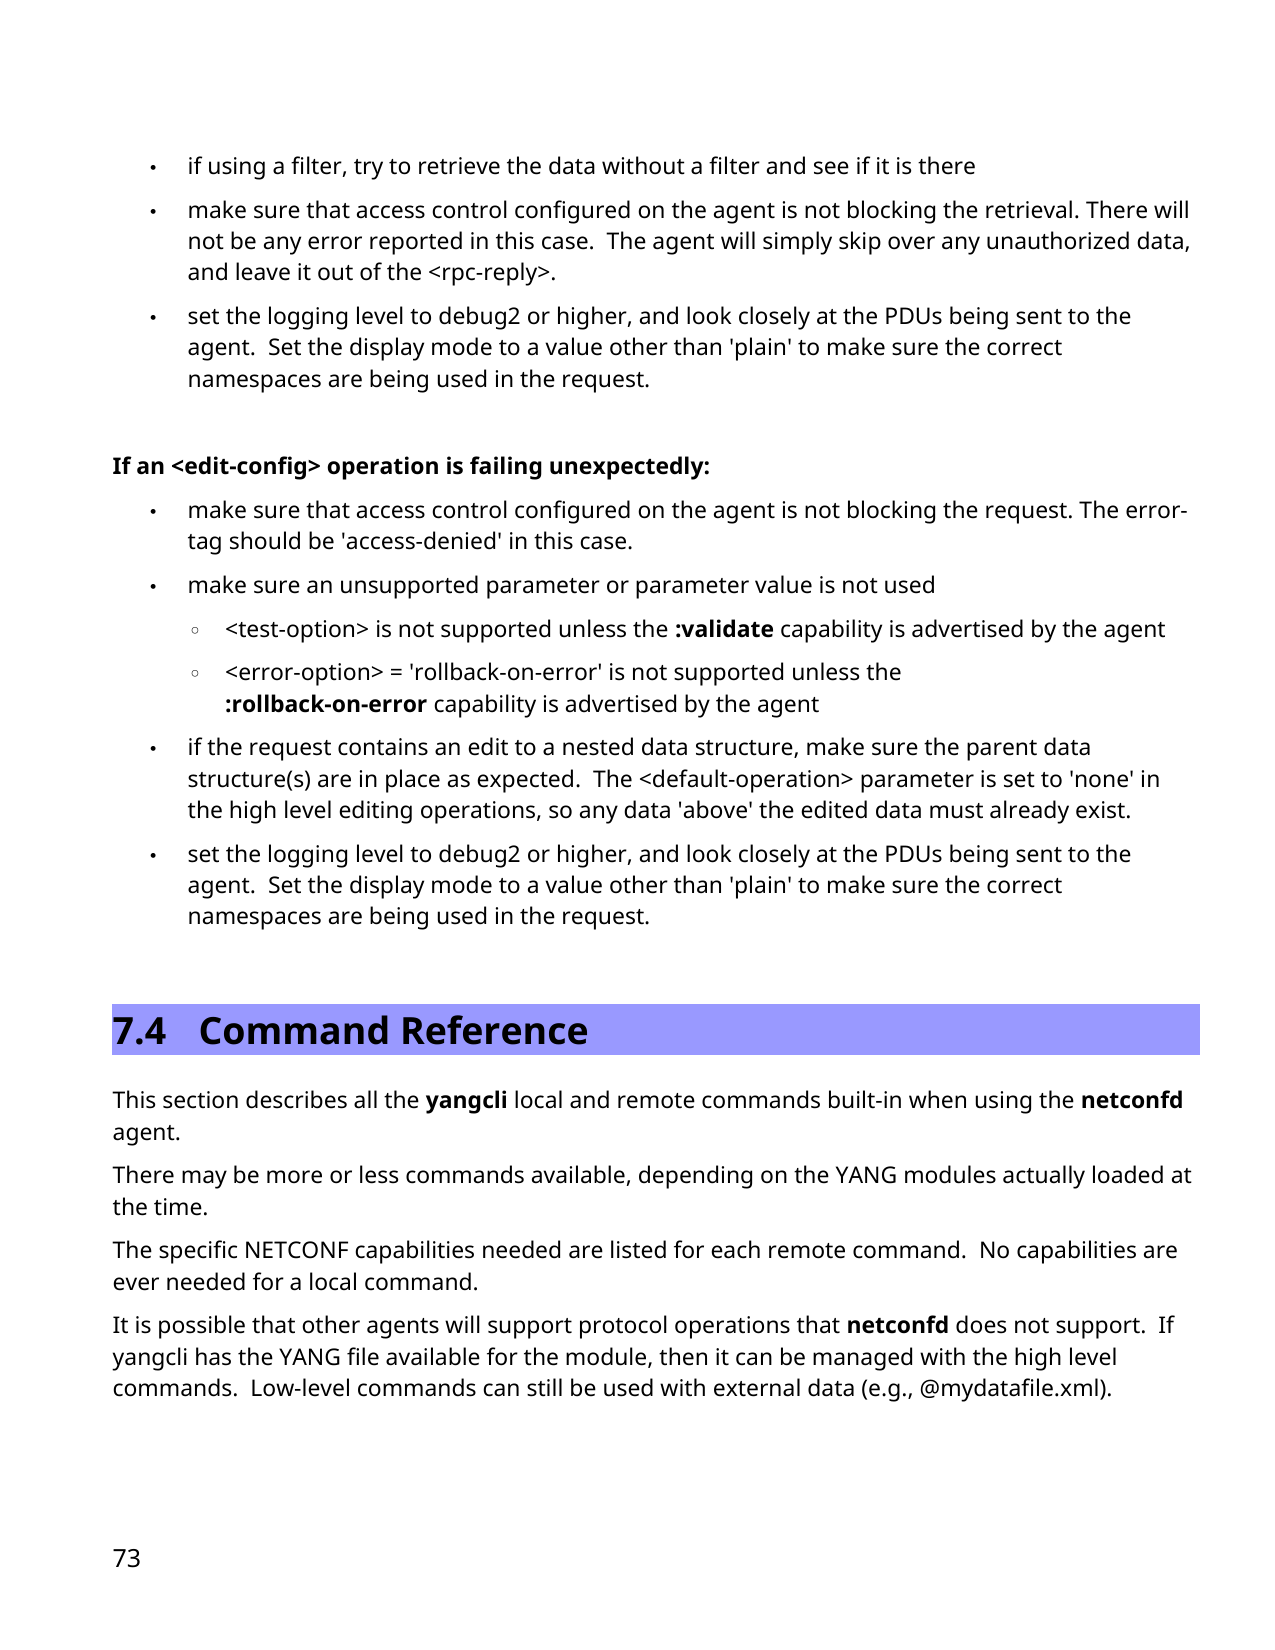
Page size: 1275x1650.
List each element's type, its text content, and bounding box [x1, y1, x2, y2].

list <error-option> = 'rollback-on-error' is not supported unless the :rollback-on-error capability is advertised by the agent [187, 656, 1200, 719]
list make sure that access control configured on the agent is not blocking the request. The error-tag should be 'access-denied' in this case. [150, 494, 1200, 556]
list if using a filter, try to retrieve the data without a filter and see if it is there [150, 150, 1200, 181]
list if the request contains an edit to a nested data structure, make sure the parent data structure(s) are in place as expected. The <default-operation> parameter is set to 'none' in the high level editing operations, so any data 'above' the edited data must already exist. [150, 731, 1200, 825]
text There may be more or less commands available, depending on the YANG modules actually loaded at the time. [112, 1159, 1200, 1222]
list make sure that access control configured on the agent is not blocking the retrieval. There will not be any error reported in this case. The agent will simply skip over any unauthorized data, and leave it out of the <rpc-reply>. [150, 194, 1200, 287]
list <test-option> is not supported unless the :validate capability is advertised by the agent [187, 612, 1200, 644]
text This section describes all the yangcli local and remote commands built-in when using the netconfd agent. [112, 1084, 1200, 1147]
subtitle Command Reference [112, 1004, 1200, 1055]
text It is possible that other agents will support protocol operations that netconfd does not support. If yangcli has the YANG file available for the module, then it can be managed with the high level commands. Low-level commands can still be used with external data (e.g., @mydatafile.xml). [112, 1309, 1200, 1403]
list set the logging level to debug2 or higher, and look closely at the PDUs being sent to the agent. Set the display mode to a value other than 'plain' to make sure the correct namespaces are being used in the request. [150, 300, 1200, 394]
text The specific NETCONF capabilities needed are listed for each remote command. No capabilities are ever needed for a local command. [112, 1234, 1200, 1297]
list set the logging level to debug2 or higher, and look closely at the PDUs being sent to the agent. Set the display mode to a value other than 'plain' to make sure the correct namespaces are being used in the request. [150, 837, 1200, 931]
list make sure an unsupported parameter or parameter value is not used [150, 569, 1200, 600]
text If an <edit-config> operation is failing unexpectedly: [112, 450, 1200, 481]
